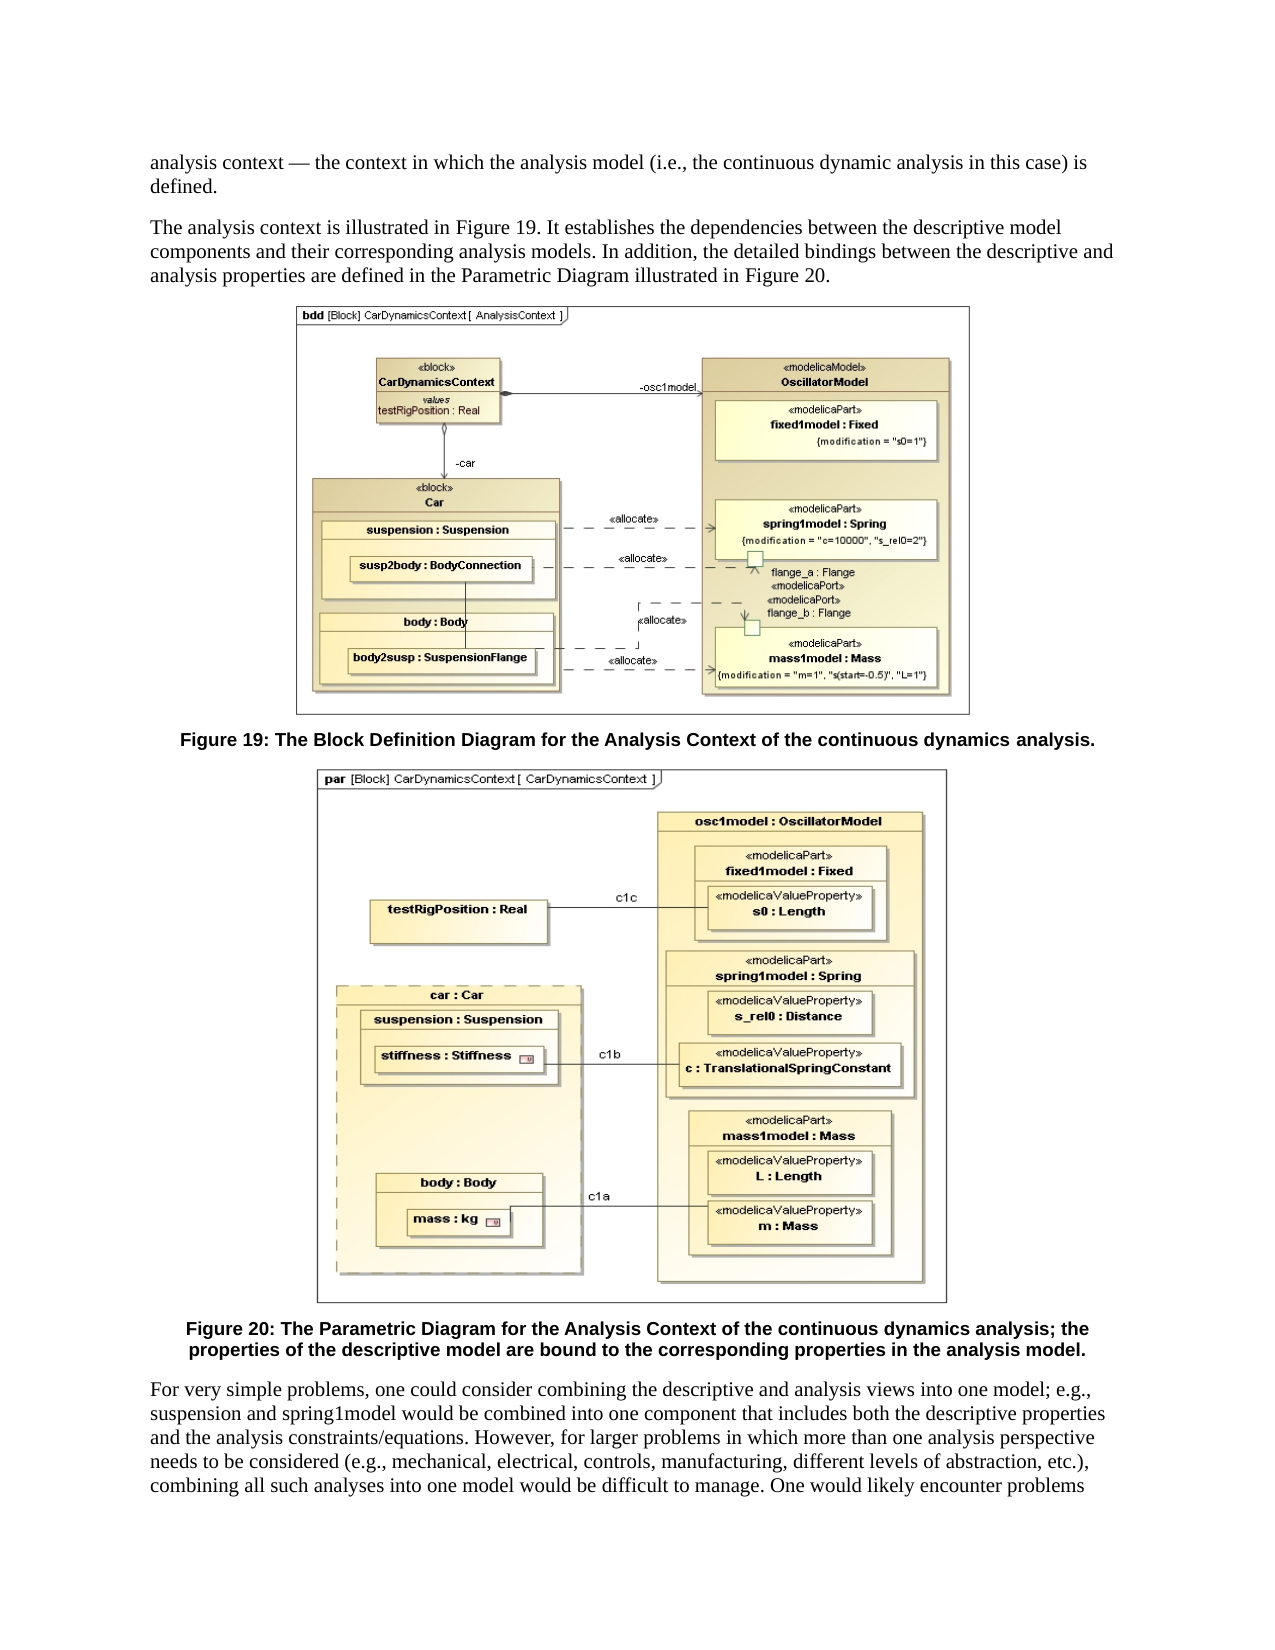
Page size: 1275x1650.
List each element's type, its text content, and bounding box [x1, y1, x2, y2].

text analysis context — the context in which the analysis model (i.e., the continuous dynamic analysis in this case) is defined. [150, 150, 1125, 198]
text Figure 19: The Block Definition Diagram for the Analysis Context of the continuous dynamics analysis. [150, 728, 1125, 750]
text Figure 20: The Parametric Diagram for the Analysis Context of the continuous dynamics analysis; the properties of the descriptive model are bound to the corresponding properties in the analysis model. [150, 1317, 1125, 1361]
picture [291, 301, 984, 729]
picture [311, 765, 964, 1318]
text For very simple problems, one could consider combining the descriptive and analysis views into one model; e.g., suspension and spring1model would be combined into one component that includes both the descriptive properties and the analysis constraints/equations. However, for larger problems in which more than one analysis perspective needs to be considered (e.g., mechanical, electrical, controls, manufacturing, different levels of abstraction, etc.), combining all such analyses into one model would be difficult to manage. One would likely encounter problems [150, 1377, 1125, 1497]
text The analysis context is illustrated in Figure 19. It establishes the dependencies between the descriptive model components and their corresponding analysis models. In addition, the detailed bindings between the descriptive and analysis properties are defined in the Parametric Diagram illustrated in Figure 20. [150, 214, 1125, 287]
